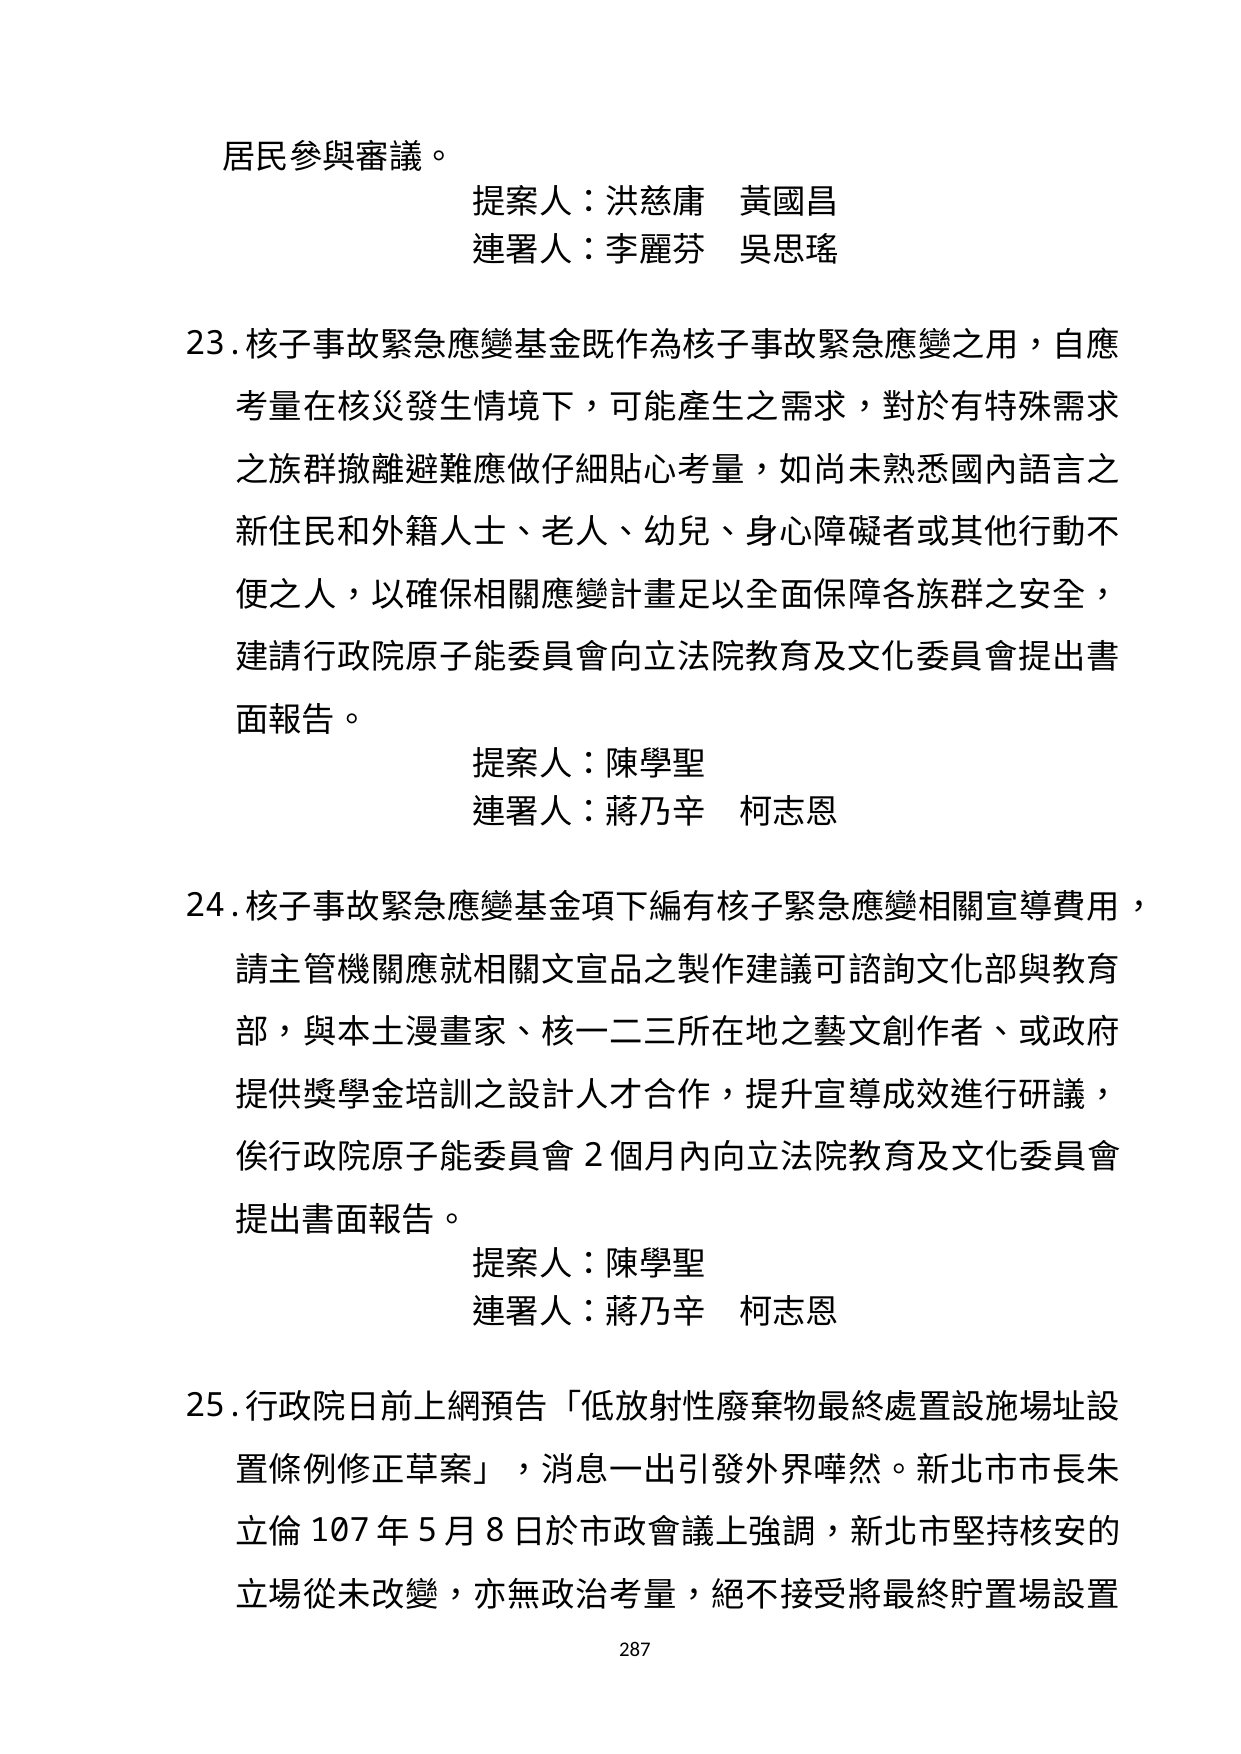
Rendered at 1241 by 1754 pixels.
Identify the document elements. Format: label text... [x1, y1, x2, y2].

text 連署人：蔣乃辛 柯志恩 [472, 785, 1122, 833]
text 25.行政院日前上網預告「低放射性廢棄物最終處置設施場址設置條例修正草案」，消息一出引發外界嘩然。新北市市長朱立倫107年5月8日於市政會議上強調，新北市堅持核安的立場從未改變，亦無政治考量，絕不接受將最終貯置場設置 [185, 1362, 1122, 1612]
text 提案人：洪慈庸 黃國昌 [472, 175, 1122, 223]
text 24.核子事故緊急應變基金項下編有核子緊急應變相關宣導費用，請主管機關應就相關文宣品之製作建議可諮詢文化部與教育部，與本土漫畫家、核一二三所在地之藝文創作者、或政府提供獎學金培訓之設計人才合作，提升宣導成效進行研議，俟行政院原子能委員會2個月內向立法院教育及文化委員會提出書面報告。 [185, 862, 1122, 1237]
text 提案人：陳學聖 [472, 1237, 1122, 1285]
text 23.核子事故緊急應變基金既作為核子事故緊急應變之用，自應考量在核災發生情境下，可能產生之需求，對於有特殊需求之族群撤離避難應做仔細貼心考量，如尚未熟悉國內語言之新住民和外籍人士、老人、幼兒、身心障礙者或其他行動不便之人，以確保相關應變計畫足以全面保障各族群之安全，建請行政院原子能委員會向立法院教育及文化委員會提出書面報告。 [185, 300, 1122, 737]
text 連署人：蔣乃辛 柯志恩 [472, 1285, 1122, 1333]
text 居民參與審議。 [222, 112, 1122, 175]
text 提案人：陳學聖 [472, 737, 1122, 785]
text 連署人：李麗芬 吳思瑤 [472, 223, 1122, 271]
